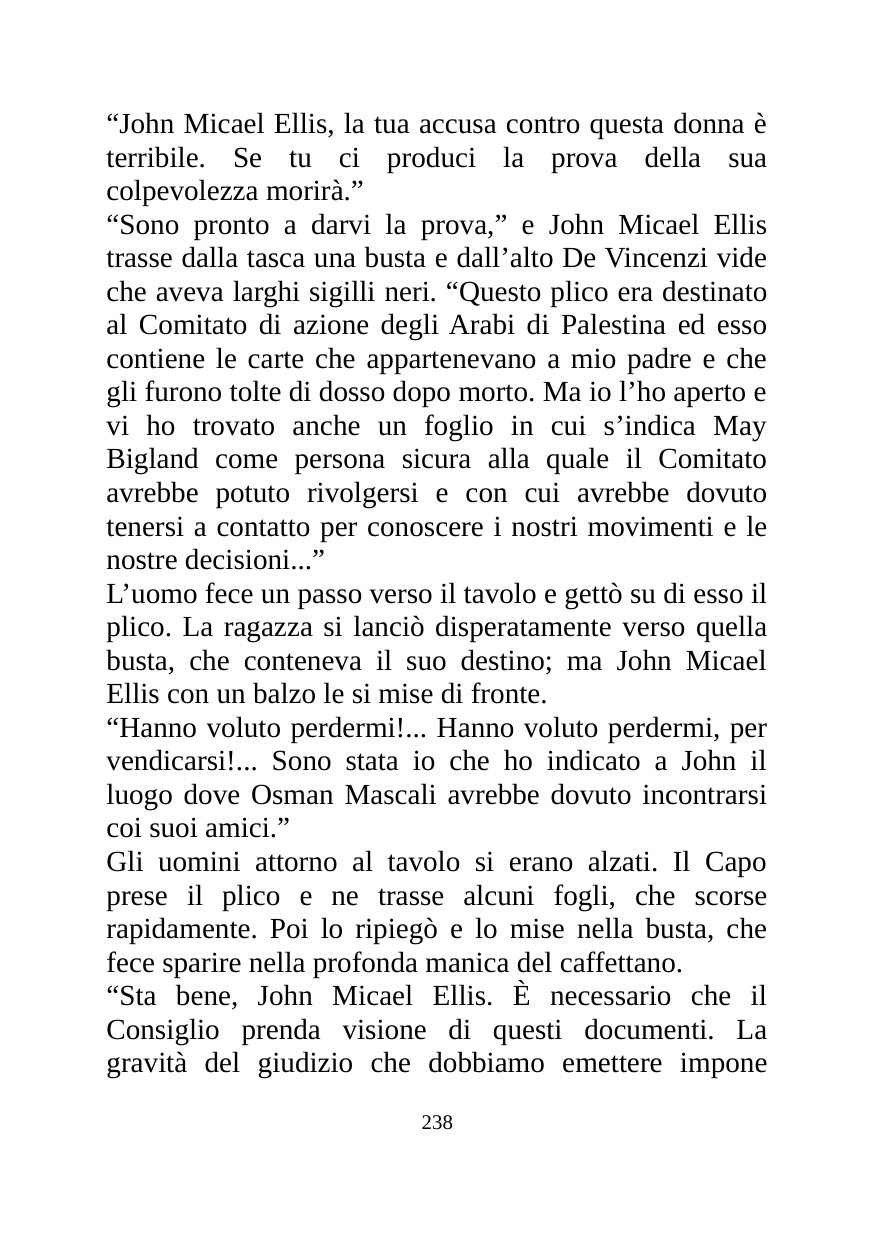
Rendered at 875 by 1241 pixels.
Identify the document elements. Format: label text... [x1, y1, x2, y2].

text L’uomo fece un passo verso il tavolo e gettò su di esso il plico. La ragazza si lanciò disperatamente verso quella busta, che conteneva il suo destino; ma John Micael Ellis con un balzo le si mise di fronte. [106, 576, 768, 710]
text “Sono pronto a darvi la prova,” e John Micael Ellis trasse dalla tasca una busta e dall’alto De Vincenzi vide che aveva larghi sigilli neri. “Questo plico era destinato al Comitato di azione degli Arabi di Palestina ed esso contiene le carte che appartenevano a mio padre e che gli furono tolte di dosso dopo morto. Ma io l’ho aperto e vi ho trovato anche un foglio in cui s’indica May Bigland come persona sicura alla quale il Comitato avrebbe potuto rivolgersi e con cui avrebbe dovuto tenersi a contatto per conoscere i nostri movimenti e le nostre decisioni...” [106, 207, 768, 576]
text “Hanno voluto perdermi!... Hanno voluto perdermi, per vendicarsi!... Sono stata io che ho indicato a John il luogo dove Osman Mascali avrebbe dovuto incontrarsi coi suoi amici.” [106, 710, 768, 844]
text “Sta bene, John Micael Ellis. È necessario che il Consiglio prenda visione di questi documenti. La gravità del giudizio che dobbiamo emettere impone [106, 978, 768, 1079]
text Gli uomini attorno al tavolo si erano alzati. Il Capo prese il plico e ne trasse alcuni fogli, che scorse rapidamente. Poi lo ripiegò e lo mise nella busta, che fece sparire nella profonda manica del caffettano. [106, 844, 768, 978]
text “John Micael Ellis, la tua accusa contro questa donna è terribile. Se tu ci produci la prova della sua colpevolezza morirà.” [106, 106, 768, 207]
